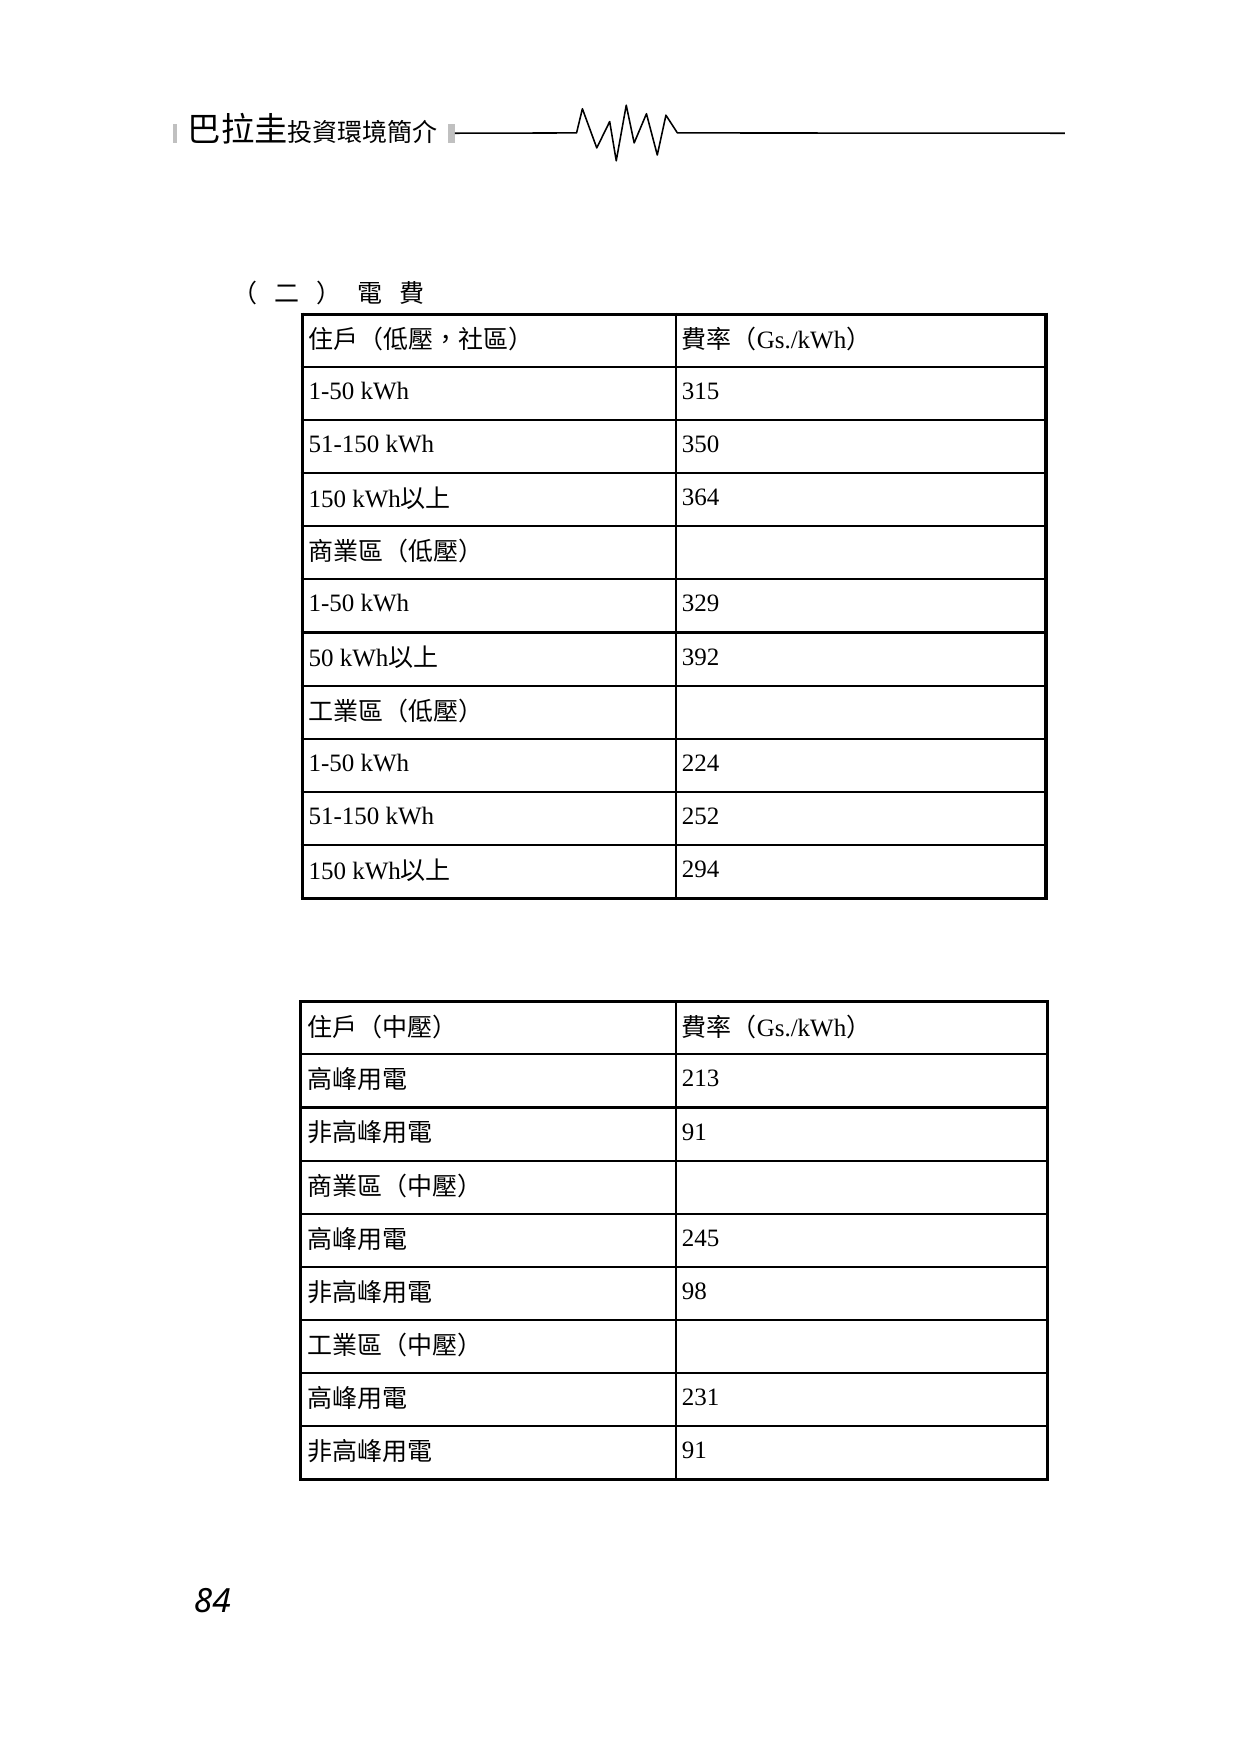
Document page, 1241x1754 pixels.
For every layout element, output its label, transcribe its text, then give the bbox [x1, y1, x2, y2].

table_cell [677, 1162, 1046, 1213]
table_cell [677, 527, 1044, 578]
table_cell 231 [677, 1374, 1046, 1425]
table_cell 213 [677, 1055, 1046, 1106]
table_cell 1-50 kWh [304, 580, 675, 631]
table_cell 非高峰用電 [302, 1268, 675, 1319]
table_cell [677, 687, 1044, 738]
table_cell 工業區（中壓） [302, 1321, 675, 1372]
table_cell 315 [677, 368, 1044, 419]
table_cell 高峰用電 [302, 1374, 675, 1425]
table_cell 252 [677, 793, 1044, 844]
table_cell 245 [677, 1215, 1046, 1266]
table_cell 98 [677, 1268, 1046, 1319]
table_cell 1-50 kWh [304, 740, 675, 791]
table_cell 294 [677, 846, 1044, 897]
table_header 費率（Gs./kWh） [677, 316, 1044, 366]
table_header 住戶（中壓） [302, 1003, 675, 1053]
table_header 費率（Gs./kWh） [677, 1003, 1046, 1053]
table_cell 91 [677, 1109, 1046, 1159]
table_cell 392 [677, 634, 1044, 684]
table_cell 350 [677, 421, 1044, 472]
text （二）電費 [207, 250, 1058, 313]
table_cell 非高峰用電 [302, 1109, 675, 1159]
table_cell 工業區（低壓） [304, 687, 675, 738]
table_cell 高峰用電 [302, 1215, 675, 1266]
table_cell 364 [677, 474, 1044, 525]
table_cell 高峰用電 [302, 1055, 675, 1106]
table_cell 商業區（中壓） [302, 1162, 675, 1213]
table_cell 非高峰用電 [302, 1427, 675, 1478]
table_cell 商業區（低壓） [304, 527, 675, 578]
table_cell 224 [677, 740, 1044, 791]
table_header 住戶（低壓，社區） [304, 316, 675, 366]
table_cell 150 kWh以上 [304, 474, 675, 525]
table_cell 150 kWh以上 [304, 846, 675, 897]
table_cell 91 [677, 1427, 1046, 1478]
table_cell 51-150 kWh [304, 421, 675, 472]
table_cell [677, 1321, 1046, 1372]
table_cell 51-150 kWh [304, 793, 675, 844]
table_cell 329 [677, 580, 1044, 631]
table_cell 1-50 kWh [304, 368, 675, 419]
table_cell 50 kWh以上 [304, 634, 675, 684]
